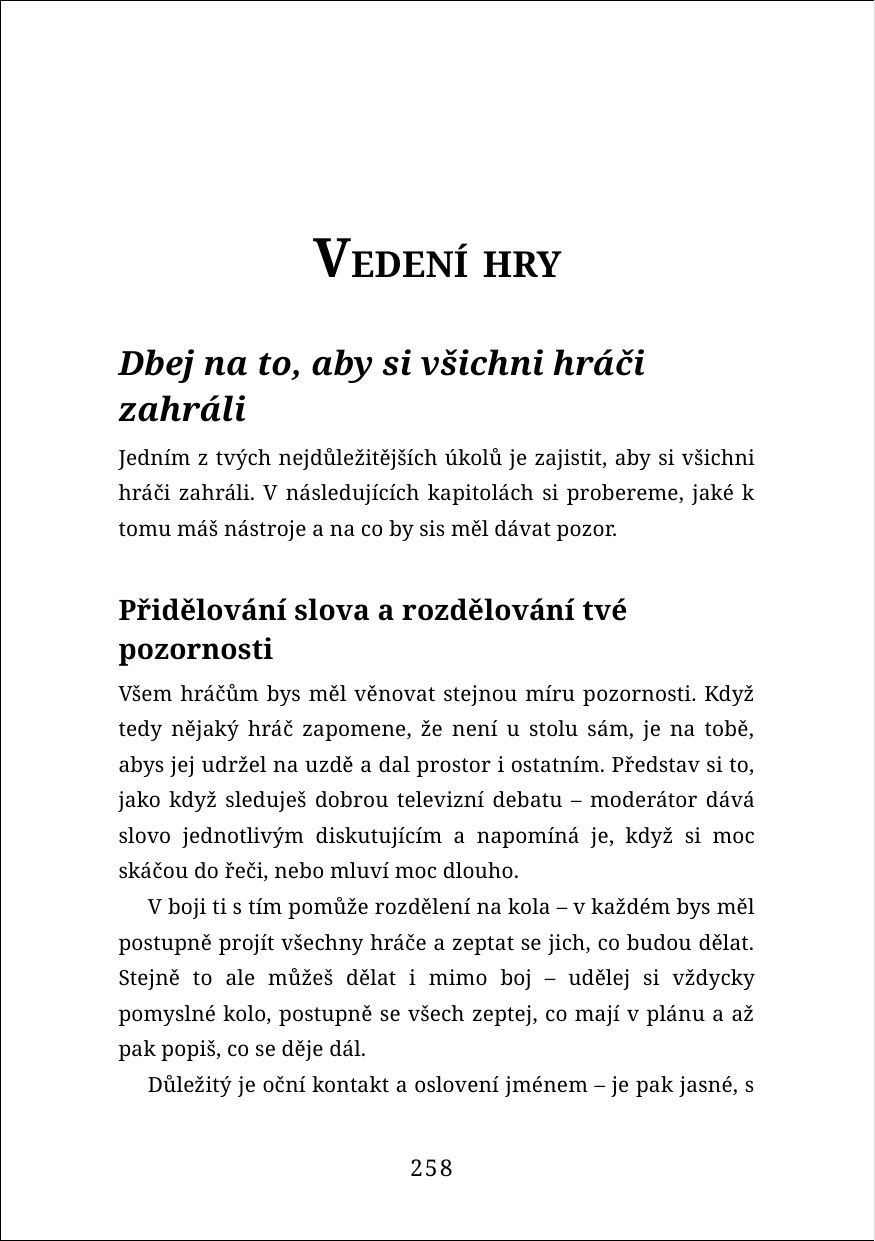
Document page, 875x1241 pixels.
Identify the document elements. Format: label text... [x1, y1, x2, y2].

subtitle Dbej na to, aby si všichni hráči zahráli [118, 340, 756, 431]
text Jedním z tvých nejdůležitějších úkolů je zajistit, aby si všichni hráči zahráli. V následujících kapitolách si probereme, jaké k tomu máš nástroje a na co by sis měl dávat pozor. [118, 443, 756, 542]
text Všem hráčům bys měl věnovat stejnou míru pozornosti. Když tedy nějaký hráč zapomene, že není u stolu sám, je na tobě, abys jej udržel na uzdě a dal prostor i ostatním. Představ si to, jako když sleduješ dobrou televizní debatu – moderátor dává slovo jednotlivým diskutujícím a napomíná je, když si moc skáčou do řeči, nebo mluví moc dlouho. V boji ti s tím pomůže rozdělení na kola – v každém bys měl postupně projít všechny hráče a zeptat se jich, co budou dělat. Stejně to ale můžeš dělat i mimo boj – udělej si vždycky pomyslné kolo, postupně se všech zeptej, co mají v plánu a až pak popiš, co se děje dál. Důležitý je oční kontakt a oslovení jménem – je pak jasné, s [118, 679, 756, 1098]
subtitle Vedení hry [118, 219, 756, 293]
subtitle Přidělování slova a rozdělování tvé pozornosti [118, 591, 756, 667]
